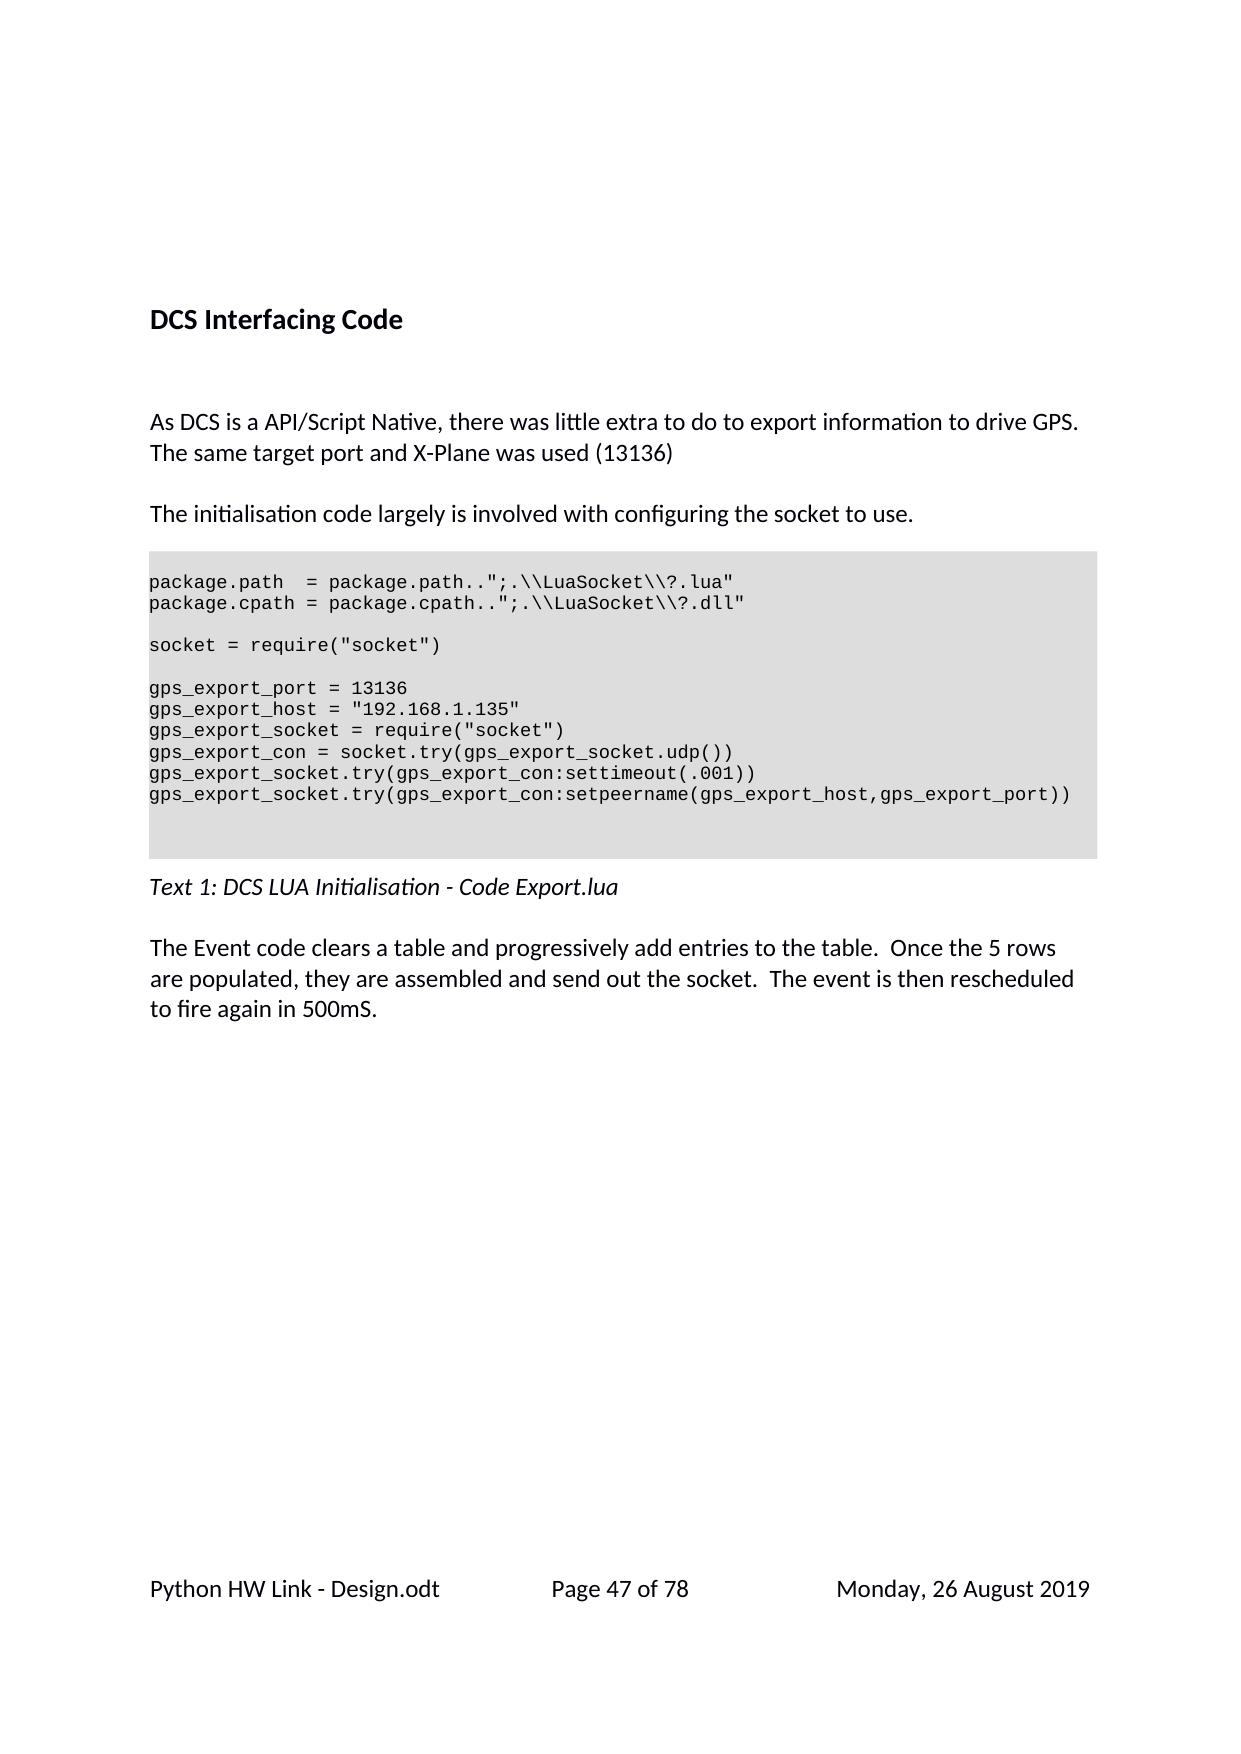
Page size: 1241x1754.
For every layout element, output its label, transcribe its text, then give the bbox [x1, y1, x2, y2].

subtitle DCS Interfacing Code [150, 301, 1090, 337]
text The Event code clears a table and progressively add entries to the table. Once the 5 rows are populated, they are assembled and send out the socket. The event is then rescheduled to fire again in 500mS. [150, 932, 1090, 1024]
text The initialisation code largely is involved with configuring the socket to use. [150, 498, 1090, 528]
text As DCS is a API/Script Native, there was little extra to do to export information to drive GPS. The same target port and X-Plane was used (13136) [150, 406, 1090, 467]
text Text 1: DCS LUA Initialisation - Code Export.lua [149, 859, 1097, 902]
